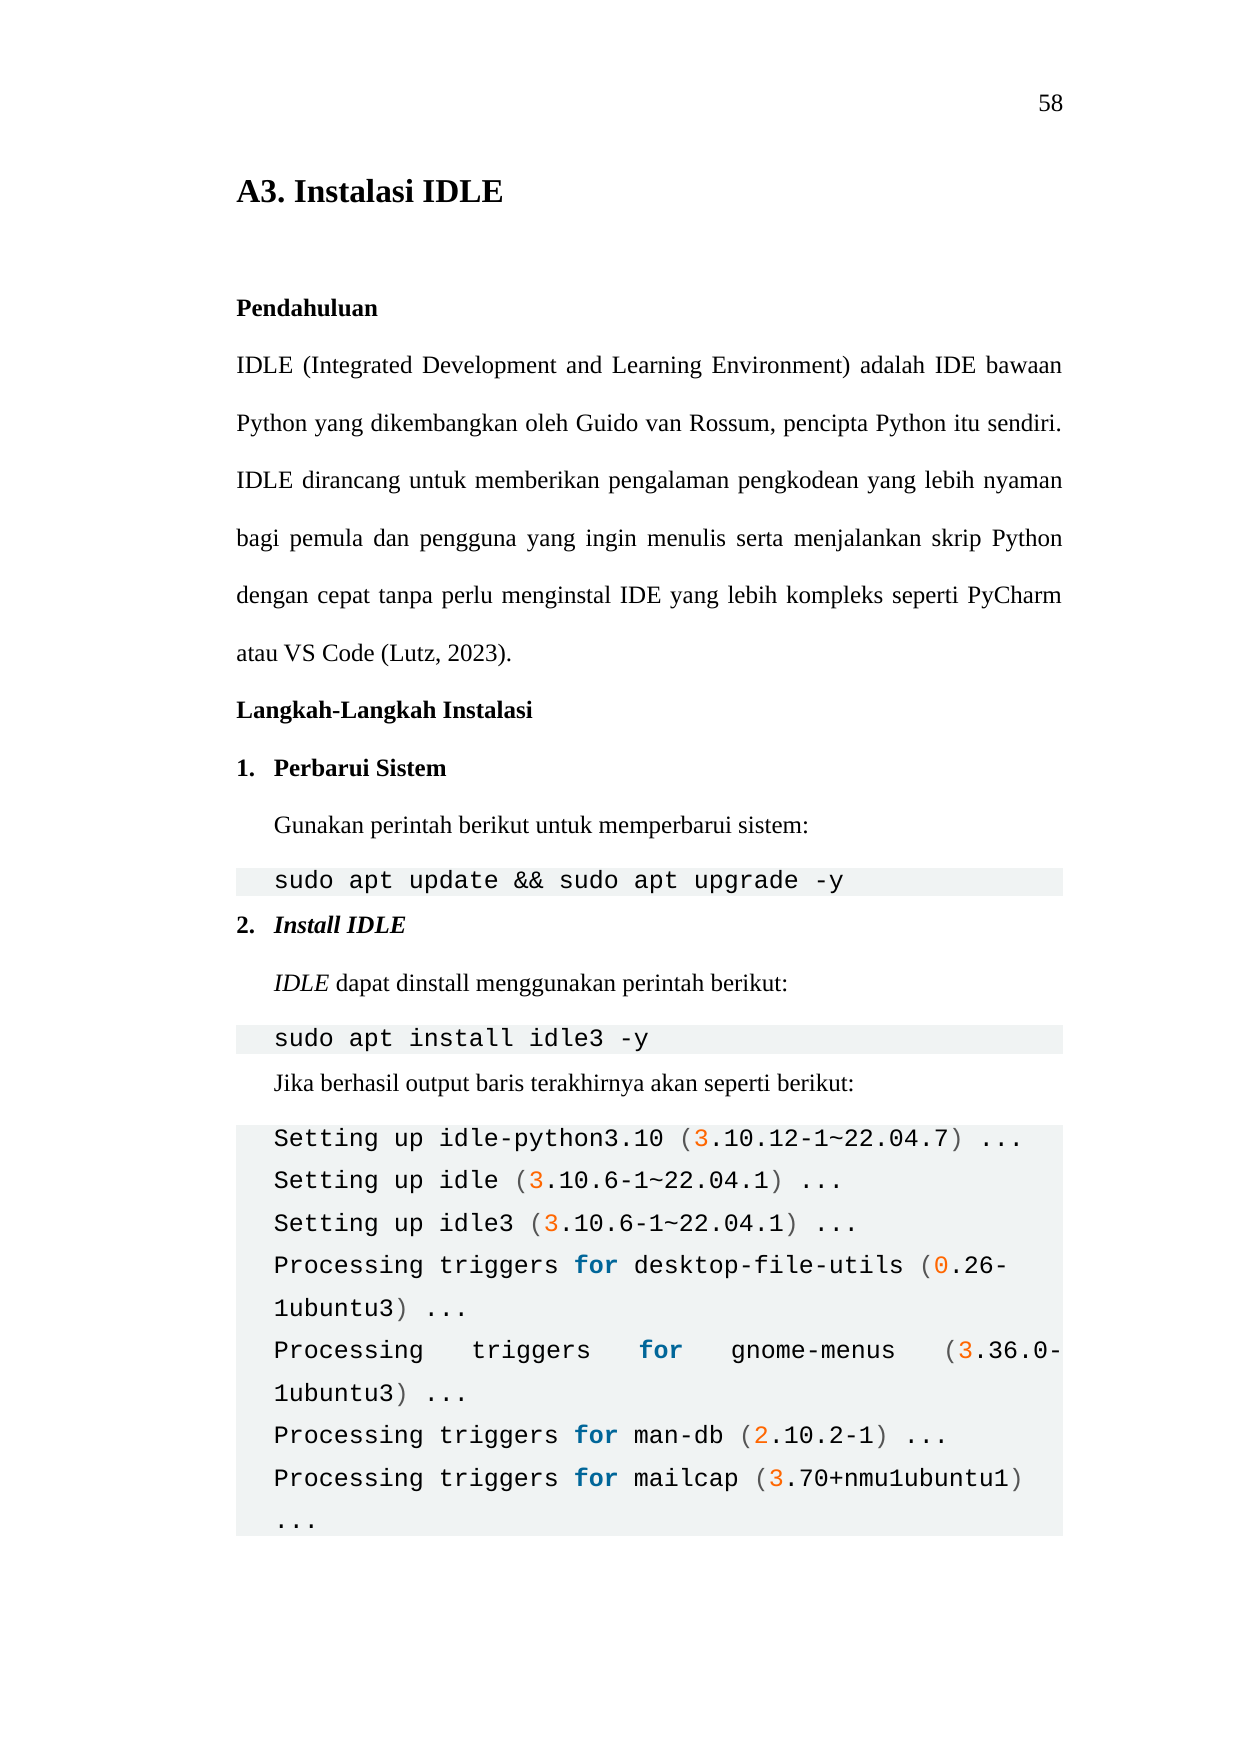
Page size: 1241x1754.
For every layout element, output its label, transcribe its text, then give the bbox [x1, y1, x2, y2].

text Processing triggers for desktop-file-utils (0.26- [236, 1253, 1063, 1281]
text IDLE (Integrated Development and Learning Environment) adalah IDE bawaan Python yang dikembangkan oleh Guido van Rossum, pencipta Python itu sendiri. IDLE dirancang untuk memberikan pengalaman pengkodean yang lebih nyaman bagi pemula dan pengguna yang ingin menulis serta menjalankan skrip Python dengan cepat tanpa perlu menginstal IDE yang lebih kompleks seperti PyCharm atau VS Code (Lutz, 2023). [236, 350, 1063, 667]
text Processing triggers for gnome-menus (3.36.0-1ubuntu3) ... [236, 1338, 1063, 1409]
subtitle A3. Instalasi IDLE [236, 172, 1063, 210]
list Install IDLE [236, 910, 1063, 939]
list Jika berhasil output baris terakhirnya akan seperti berikut: [236, 1068, 1063, 1097]
list Gunakan perintah berikut untuk memperbarui sistem: [236, 810, 1063, 839]
text Setting up idle (3.10.6-1~22.04.1) ... [236, 1168, 1063, 1196]
text Langkah-Langkah Instalasi [236, 695, 1063, 724]
list sudo apt install idle3 -y [236, 1025, 1063, 1054]
text Pendahuluan [236, 293, 1063, 322]
text Setting up idle3 (3.10.6-1~22.04.1) ... [236, 1210, 1063, 1239]
text ... [236, 1508, 1063, 1536]
list sudo apt update && sudo apt upgrade -y [236, 868, 1063, 896]
list IDLE dapat dinstall menggunakan perintah berikut: [236, 968, 1063, 997]
text Setting up idle-python3.10 (3.10.12-1~22.04.7) ... [236, 1125, 1063, 1154]
text Processing triggers for mailcap (3.70+nmu1ubuntu1) [236, 1465, 1063, 1494]
text Processing triggers for man-db (2.10.2-1) ... [236, 1423, 1063, 1451]
list Perbarui Sistem [236, 753, 1063, 782]
text 1ubuntu3) ... [236, 1295, 1063, 1324]
